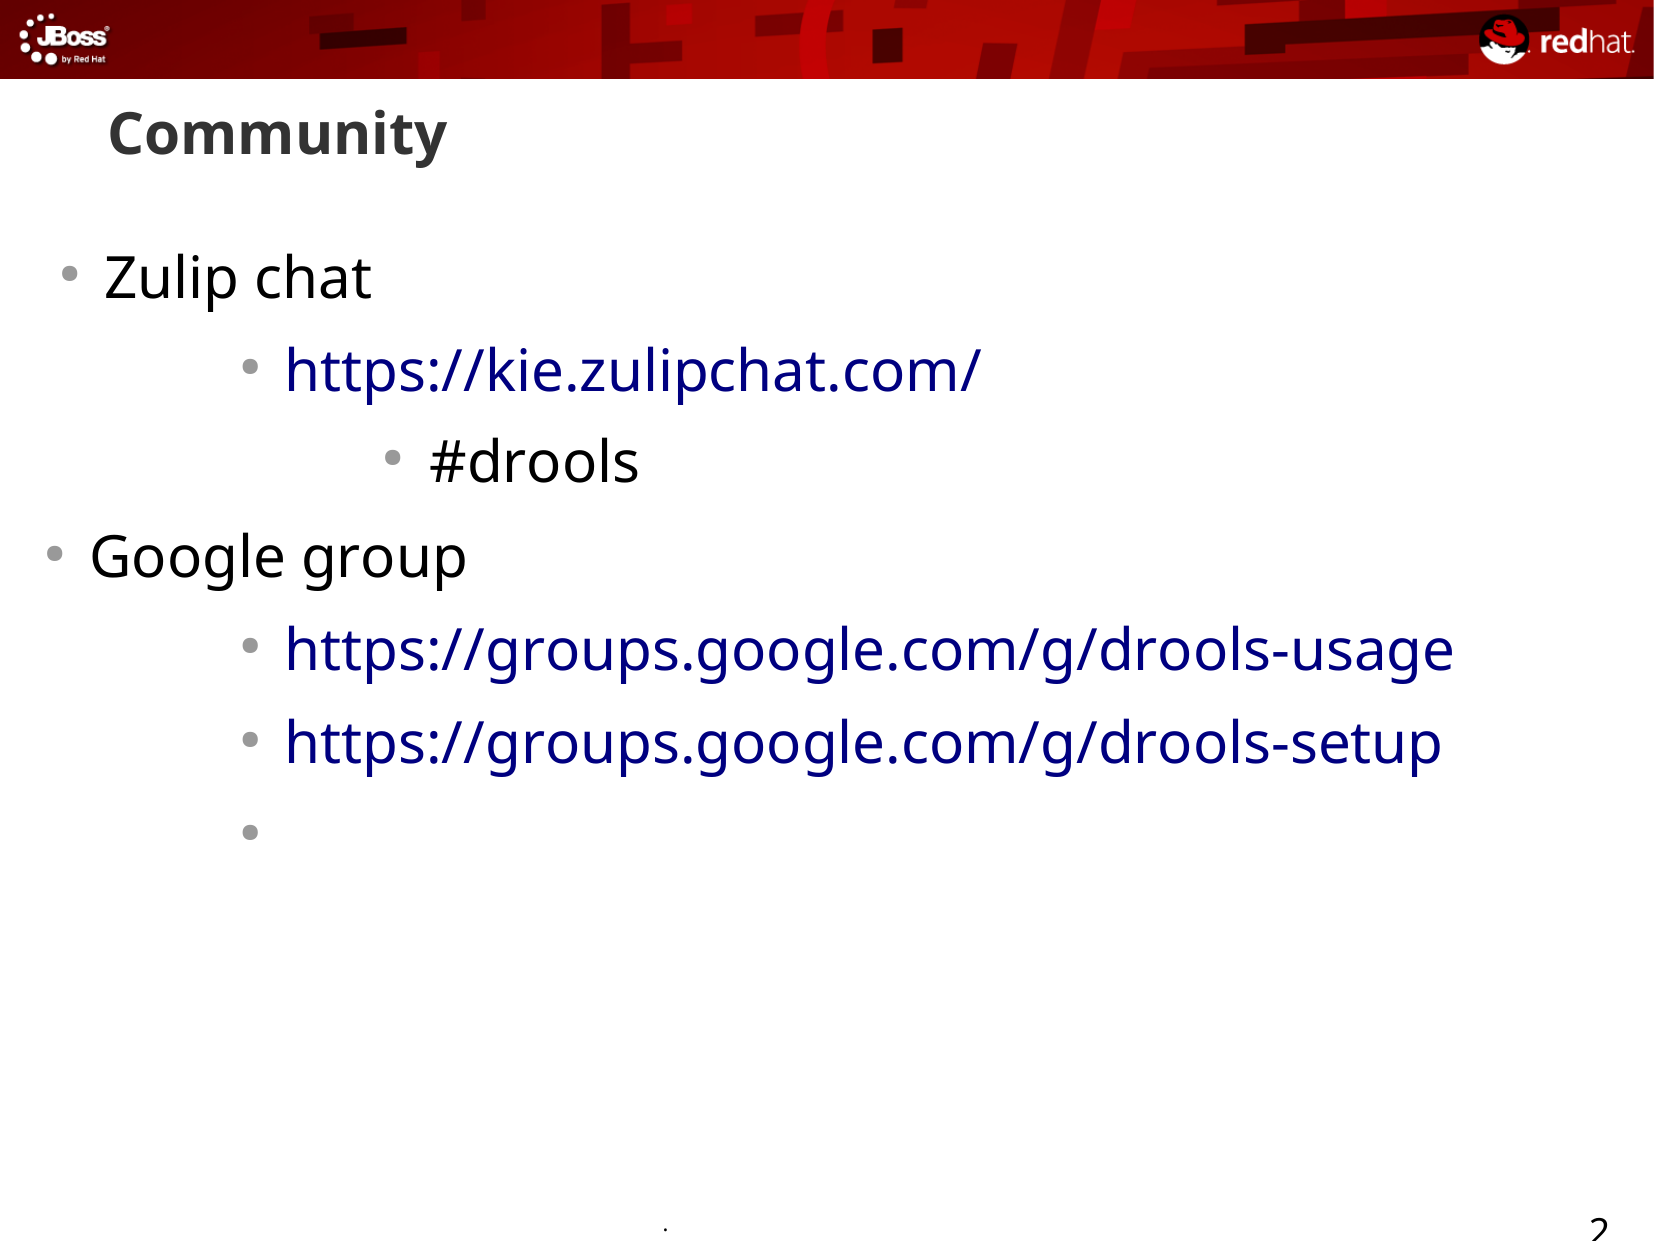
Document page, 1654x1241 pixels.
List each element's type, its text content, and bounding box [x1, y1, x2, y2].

picture [0, 0, 1654, 79]
list Zulip chat https://kie.zulipchat.com/ #drools Google group https://groups.google.com/g/drools-usage https://groups.google.com/g/drools-setup [29, 235, 1625, 1193]
title Community [107, 70, 1329, 193]
